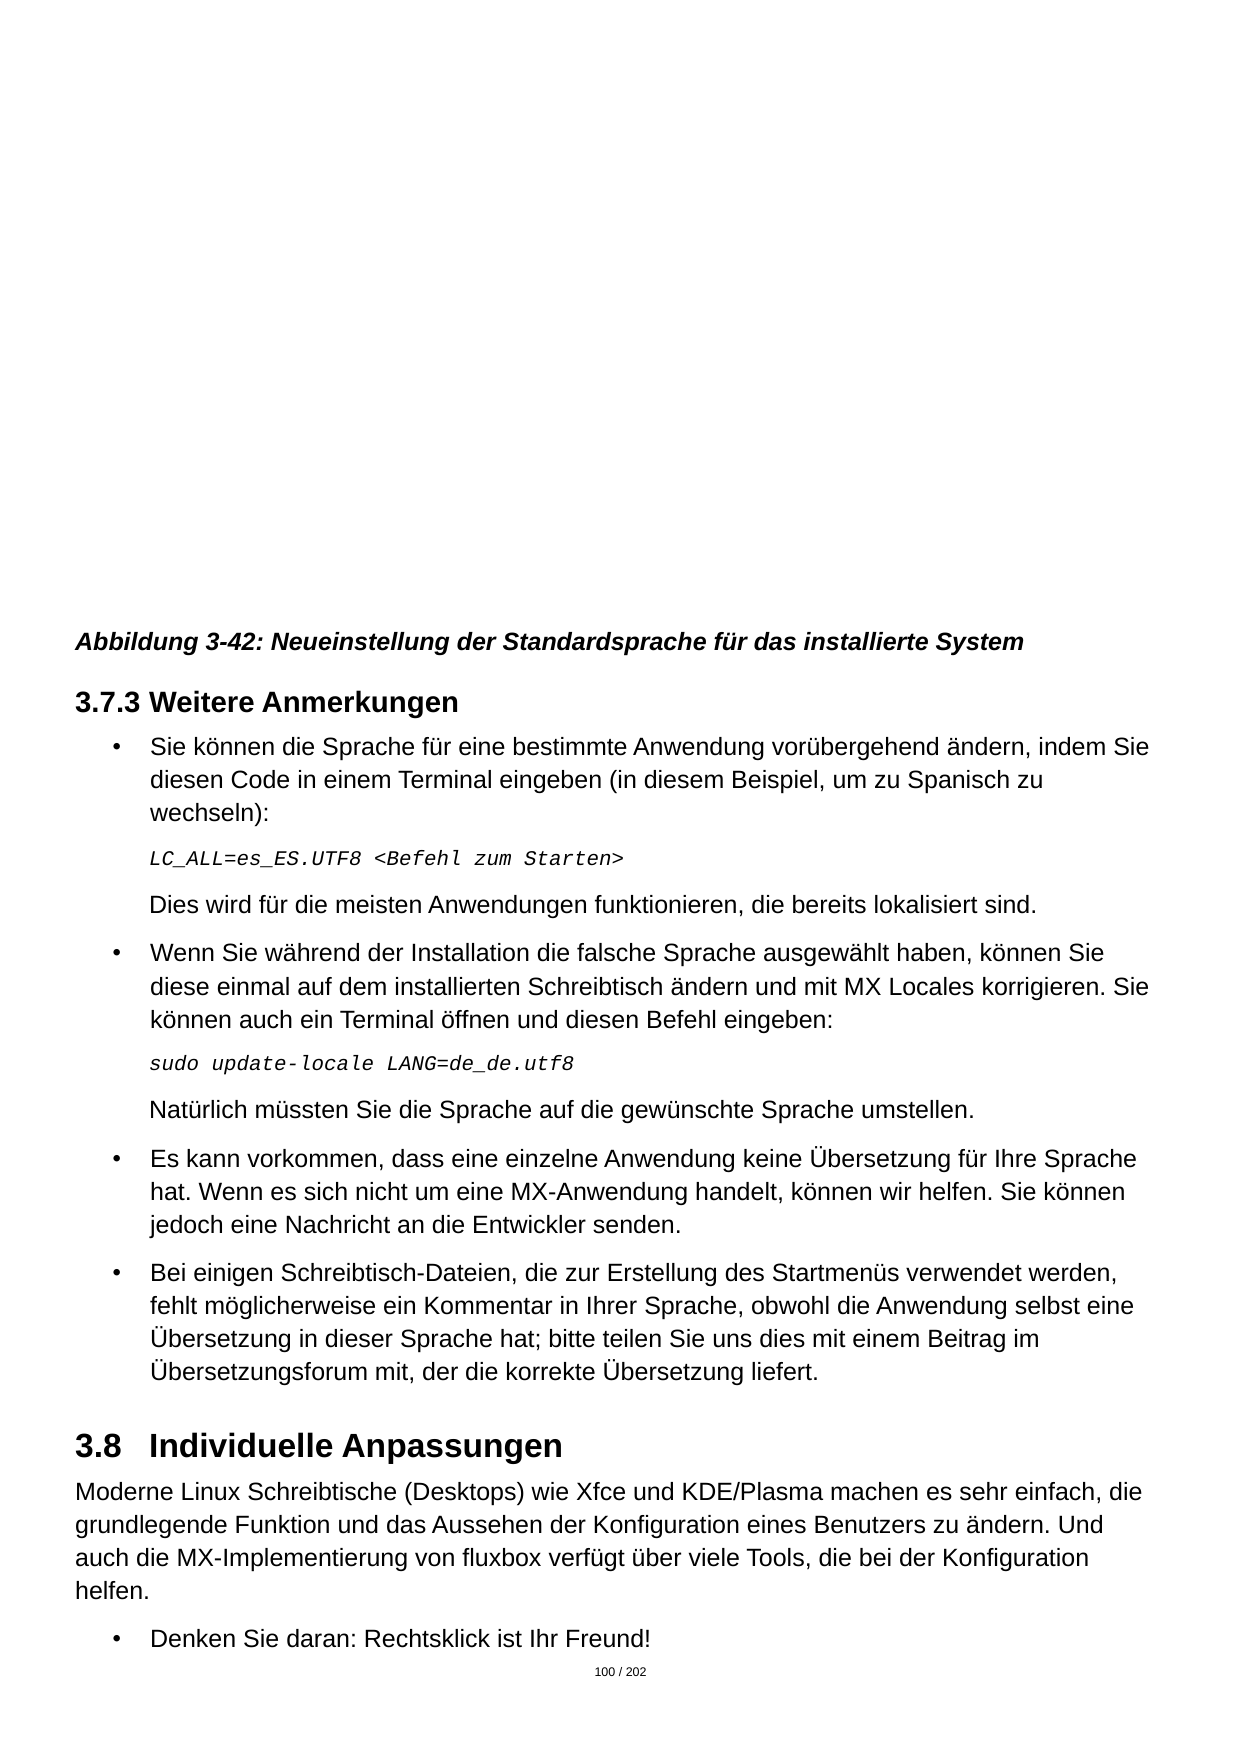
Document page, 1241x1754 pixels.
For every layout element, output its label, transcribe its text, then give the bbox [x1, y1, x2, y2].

text sudo update-locale LANG=de_de.utf8 [75, 1053, 1166, 1076]
list Bei einigen Schreibtisch-Dateien, die zur Erstellung des Startmenüs verwendet werden, fehlt möglicherweise ein Kommentar in Ihrer Sprache, obwohl die Anwendung selbst eine Übersetzung in dieser Sprache hat; bitte teilen Sie uns dies mit einem Beitrag im Übersetzungsforum mit, der die korrekte Übersetzung liefert. [112, 1258, 1166, 1386]
list Sie können die Sprache für eine bestimmte Anwendung vorübergehend ändern, indem Sie diesen Code in einem Terminal eingeben (in diesem Beispiel, um zu Spanisch zu wechseln): [112, 732, 1166, 826]
list Denken Sie daran: Rechtsklick ist Ihr Freund! [112, 1624, 1166, 1653]
subtitle Individuelle Anpassungen [75, 1426, 1166, 1465]
list Es kann vorkommen, dass eine einzelne Anwendung keine Übersetzung für Ihre Sprache hat. Wenn es sich nicht um eine MX-Anwendung handelt, können wir helfen. Sie können jedoch eine Nachricht an die Entwickler senden. [112, 1144, 1166, 1239]
text LC_ALL=es_ES.UTF8 <Befehl zum Starten> [75, 846, 1166, 872]
text Moderne Linux Schreibtische (Desktops) wie Xfce und KDE/Plasma machen es sehr einfach, die grundlegende Funktion und das Aussehen der Konfiguration eines Benutzers zu ändern. Und auch die MX-Implementierung von fluxbox verfügt über viele Tools, die bei der Konfiguration helfen. [75, 1477, 1166, 1605]
list Wenn Sie während der Installation die falsche Sprache ausgewählt haben, können Sie diese einmal auf dem installierten Schreibtisch ändern und mit MX Locales korrigieren. Sie können auch ein Terminal öffnen und diesen Befehl eingeben: [112, 938, 1166, 1033]
subtitle Weitere Anmerkungen [75, 685, 1166, 719]
text Abbildung 3-42: Neueinstellung der Standardsprache für das installierte System [75, 75, 1166, 656]
text Dies wird für die meisten Anwendungen funktionieren, die bereits lokalisiert sind. [75, 890, 1166, 919]
text Natürlich müssten Sie die Sprache auf die gewünschte Sprache umstellen. [75, 1095, 1166, 1124]
